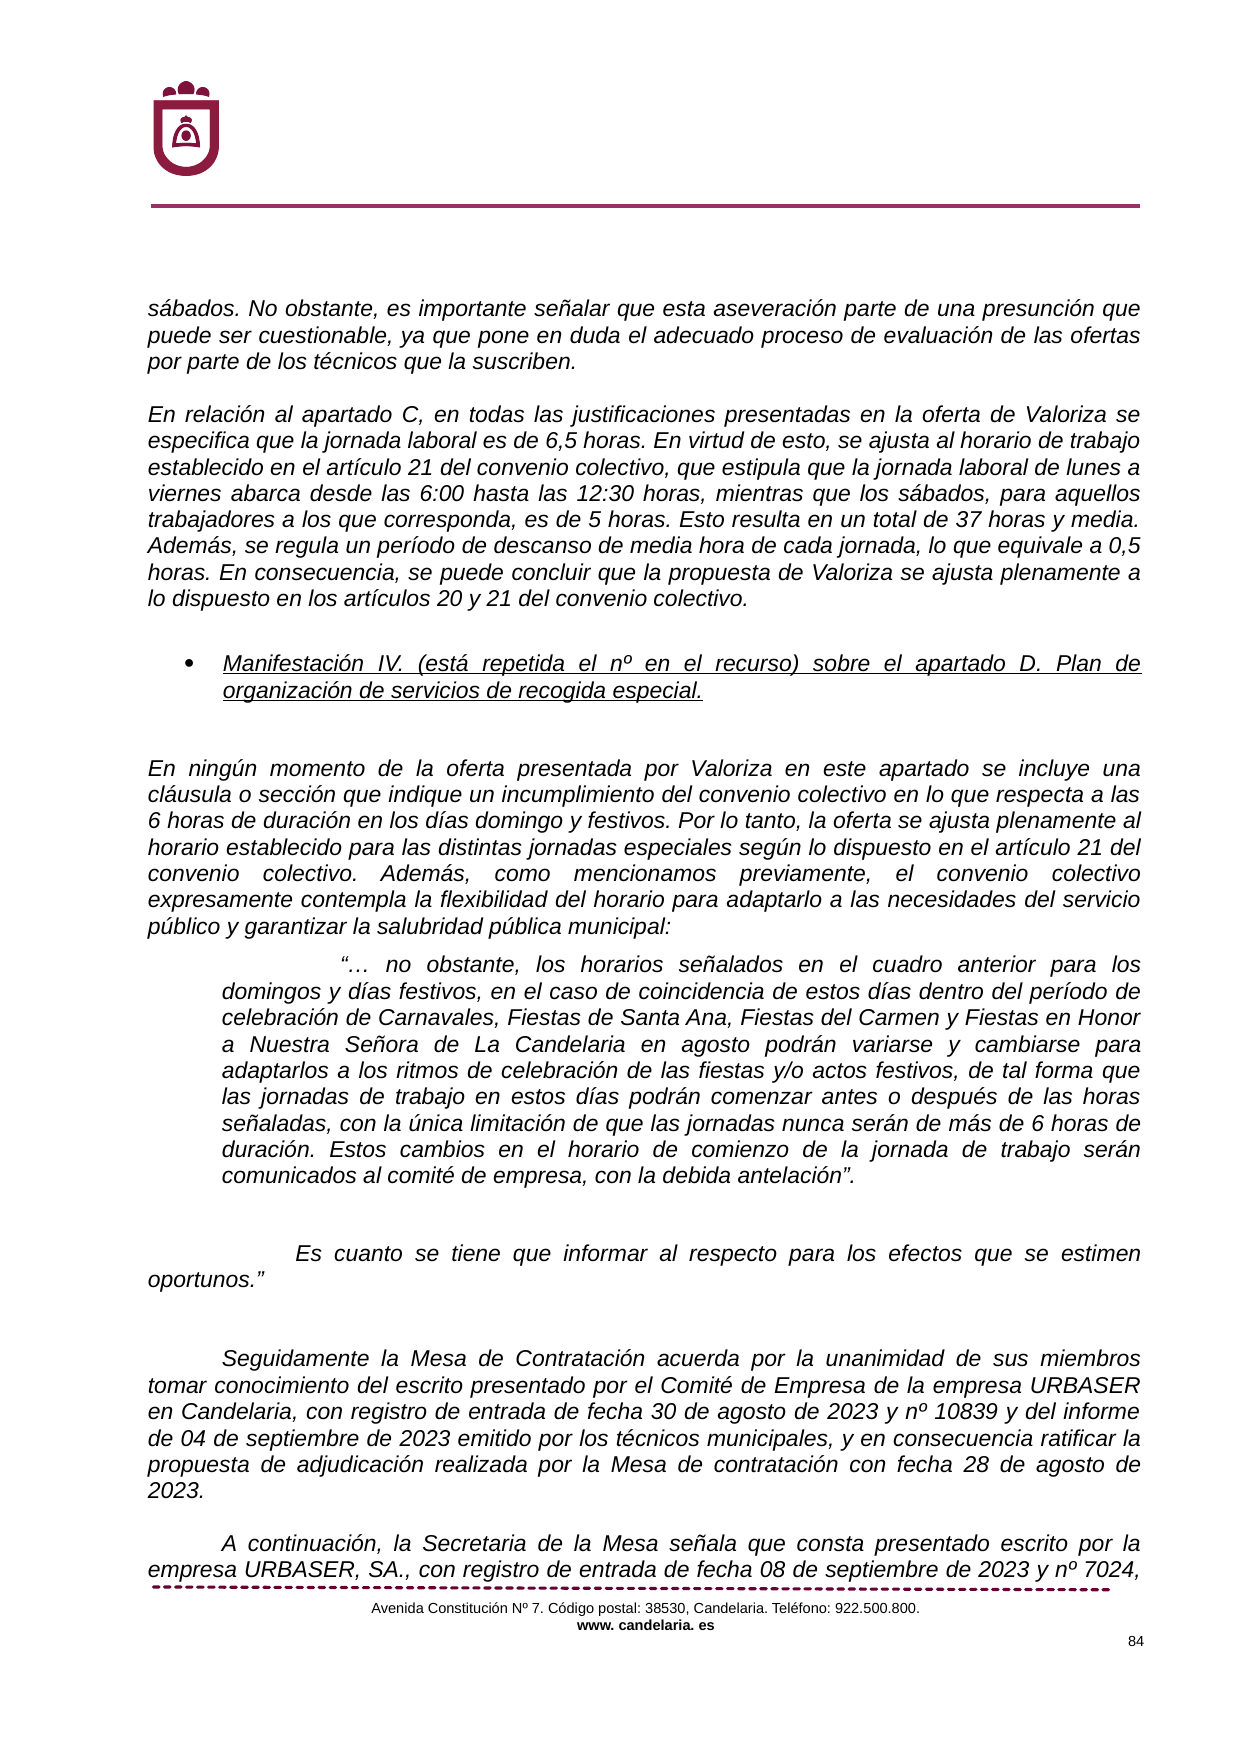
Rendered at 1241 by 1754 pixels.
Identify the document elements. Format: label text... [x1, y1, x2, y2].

text A continuación, la Secretaria de la Mesa señala que consta presentado escrito por la empresa URBASER, SA., con registro de entrada de fecha 08 de septiembre de 2023 y nº 7024, [148, 1530, 1144, 1583]
text En ningún momento de la oferta presentada por Valoriza en este apartado se incluye una cláusula o sección que indique un incumplimiento del convenio colectivo en lo que respecta a las 6 horas de duración en los días domingo y festivos. Por lo tanto, la oferta se ajusta plenamente al horario establecido para las distintas jornadas especiales según lo dispuesto en el artículo 21 del convenio colectivo. Además, como mencionamos previamente, el convenio colectivo expresamente contempla la flexibilidad del horario para adaptarlo a las necesidades del servicio público y garantizar la salubridad pública municipal: [148, 754, 1144, 939]
text En relación al apartado C, en todas las justificaciones presentadas en la oferta de Valoriza se especifica que la jornada laboral es de 6,5 horas. En virtud de esto, se ajusta al horario de trabajo establecido en el artículo 21 del convenio colectivo, que estipula que la jornada laboral de lunes a viernes abarca desde las 6:00 hasta las 12:30 horas, mientras que los sábados, para aquellos trabajadores a los que corresponda, es de 5 horas. Esto resulta en un total de 37 horas y media. Además, se regula un período de descanso de media hora de cada jornada, lo que equivale a 0,5 horas. En consecuencia, se puede concluir que la propuesta de Valoriza se ajusta plenamente a lo dispuesto en los artículos 20 y 21 del convenio colectivo. [148, 401, 1144, 612]
text Seguidamente la Mesa de Contratación acuerda por la unanimidad de sus miembros tomar conocimiento del escrito presentado por el Comité de Empresa de la empresa URBASER en Candelaria, con registro de entrada de fecha 30 de agosto de 2023 y nº 10839 y del informe de 04 de septiembre de 2023 emitido por los técnicos municipales, y en consecuencia ratificar la propuesta de adjudicación realizada por la Mesa de contratación con fecha 28 de agosto de 2023. [148, 1345, 1144, 1503]
list Manifestación IV. (está repetida el nº en el recurso) sobre el apartado D. Plan de organización de servicios de recogida especial. [185, 650, 1144, 703]
text Es cuanto se tiene que informar al respecto para los efectos que se estimen oportunos.” [148, 1240, 1144, 1293]
text “… no obstante, los horarios señalados en el cuadro anterior para los domingos y días festivos, en el caso de coincidencia de estos días dentro del período de celebración de Carnavales, Fiestas de Santa Ana, Fiestas del Carmen y Fiestas en Honor a Nuestra Señora de La Candelaria en agosto podrán variarse y cambiarse para adaptarlos a los ritmos de celebración de las fiestas y/o actos festivos, de tal forma que las jornadas de trabajo en estos días podrán comenzar antes o después de las horas señaladas, con la única limitación de que las jornadas nunca serán de más de 6 horas de duración. Estos cambios en el horario de comienzo de la jornada de trabajo serán comunicados al comité de empresa, con la debida antelación”. [222, 951, 1144, 1189]
text sábados. No obstante, es importante señalar que esta aseveración parte de una presunción que puede ser cuestionable, ya que pone en duda el adecuado proceso de evaluación de las ofertas por parte de los técnicos que la suscriben. [148, 295, 1144, 374]
